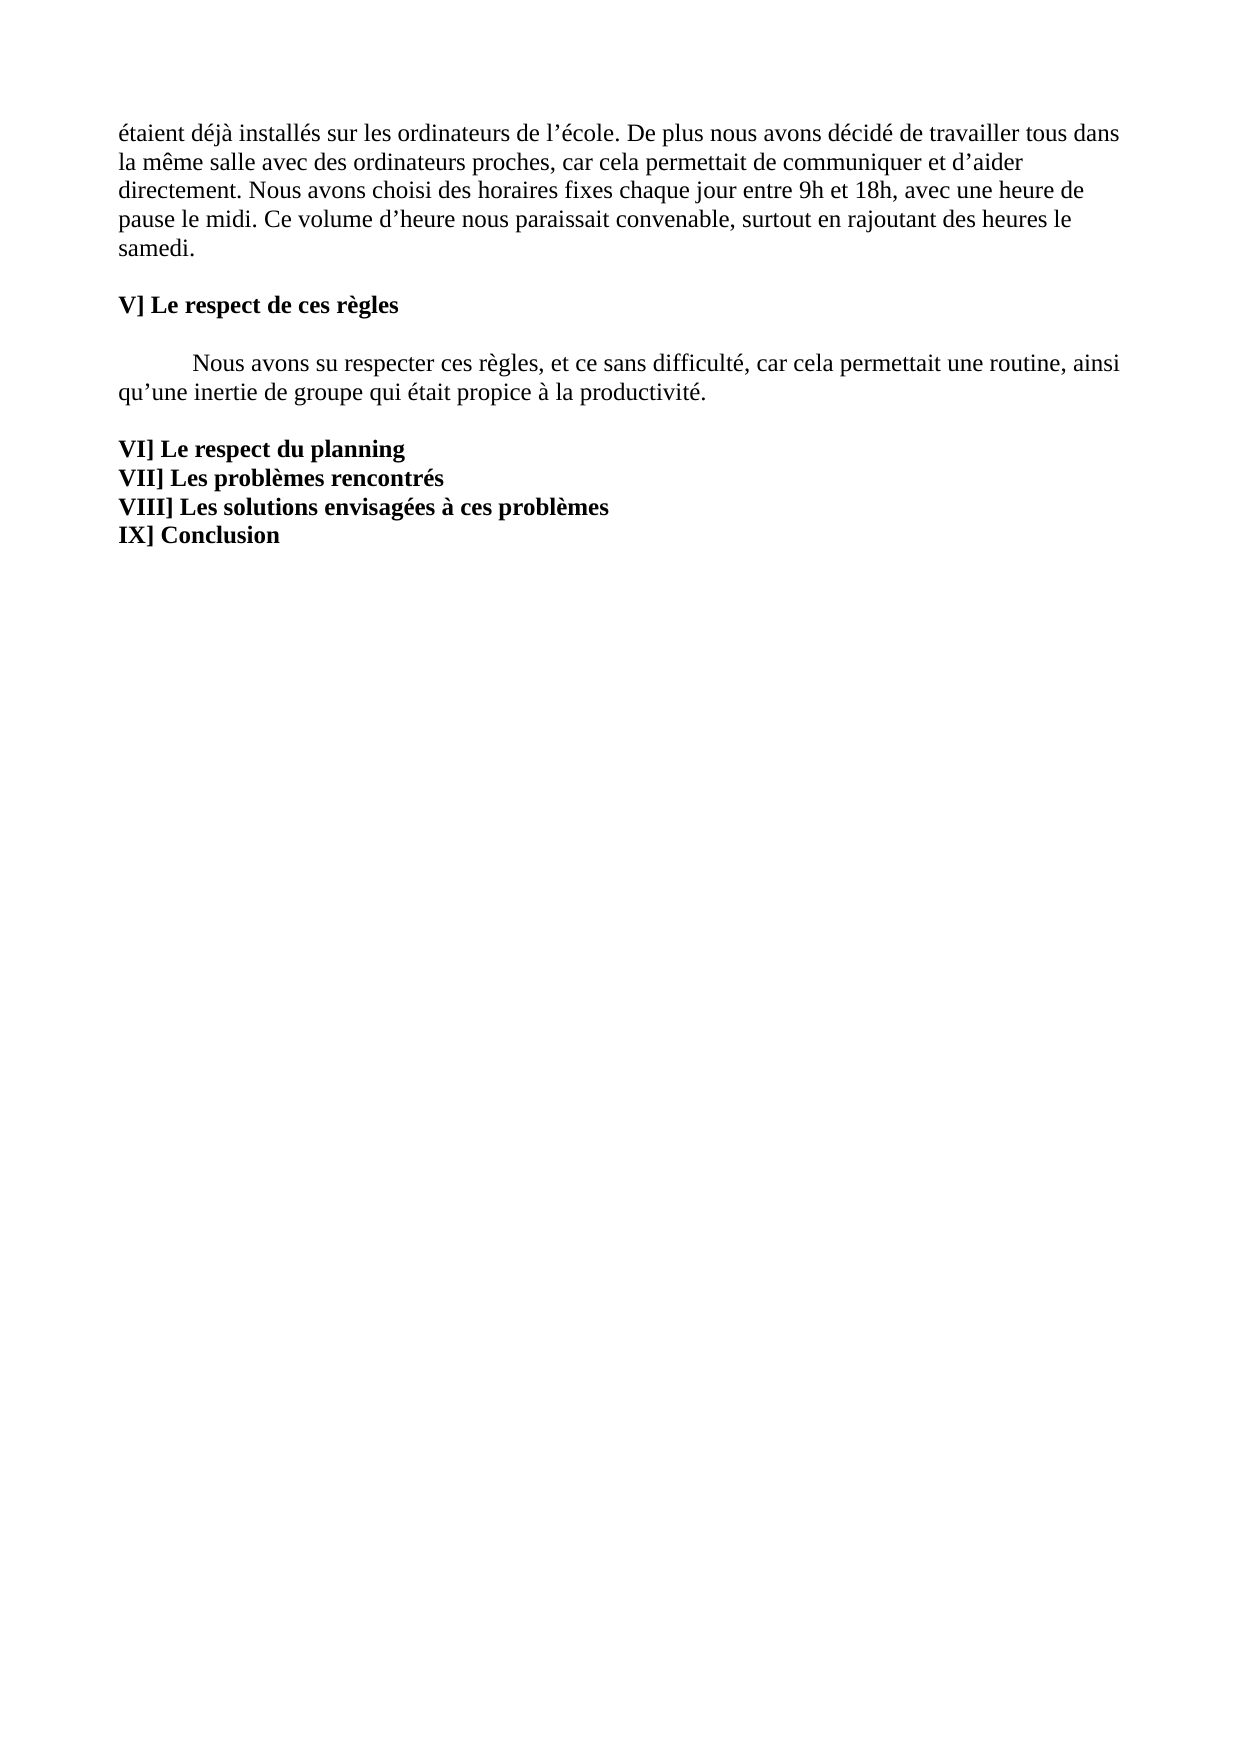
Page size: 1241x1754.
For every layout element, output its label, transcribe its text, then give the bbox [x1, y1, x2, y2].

text Nous avons su respecter ces règles, et ce sans difficulté, car cela permettait une routine, ainsi qu’une inertie de groupe qui était propice à la productivité. [118, 348, 1122, 406]
text étaient déjà installés sur les ordinateurs de l’école. De plus nous avons décidé de travailler tous dans la même salle avec des ordinateurs proches, car cela permettait de communiquer et d’aider directement. Nous avons choisi des horaires fixes chaque jour entre 9h et 18h, avec une heure de pause le midi. Ce volume d’heure nous paraissait convenable, surtout en rajoutant des heures le samedi. [118, 118, 1122, 262]
text VII] Les problèmes rencontrés [118, 463, 1122, 492]
text IX] Conclusion [118, 521, 1122, 549]
text V] Le respect de ces règles [118, 291, 1122, 319]
text VI] Le respect du planning [118, 434, 1122, 463]
text VIII] Les solutions envisagées à ces problèmes [118, 492, 1122, 521]
